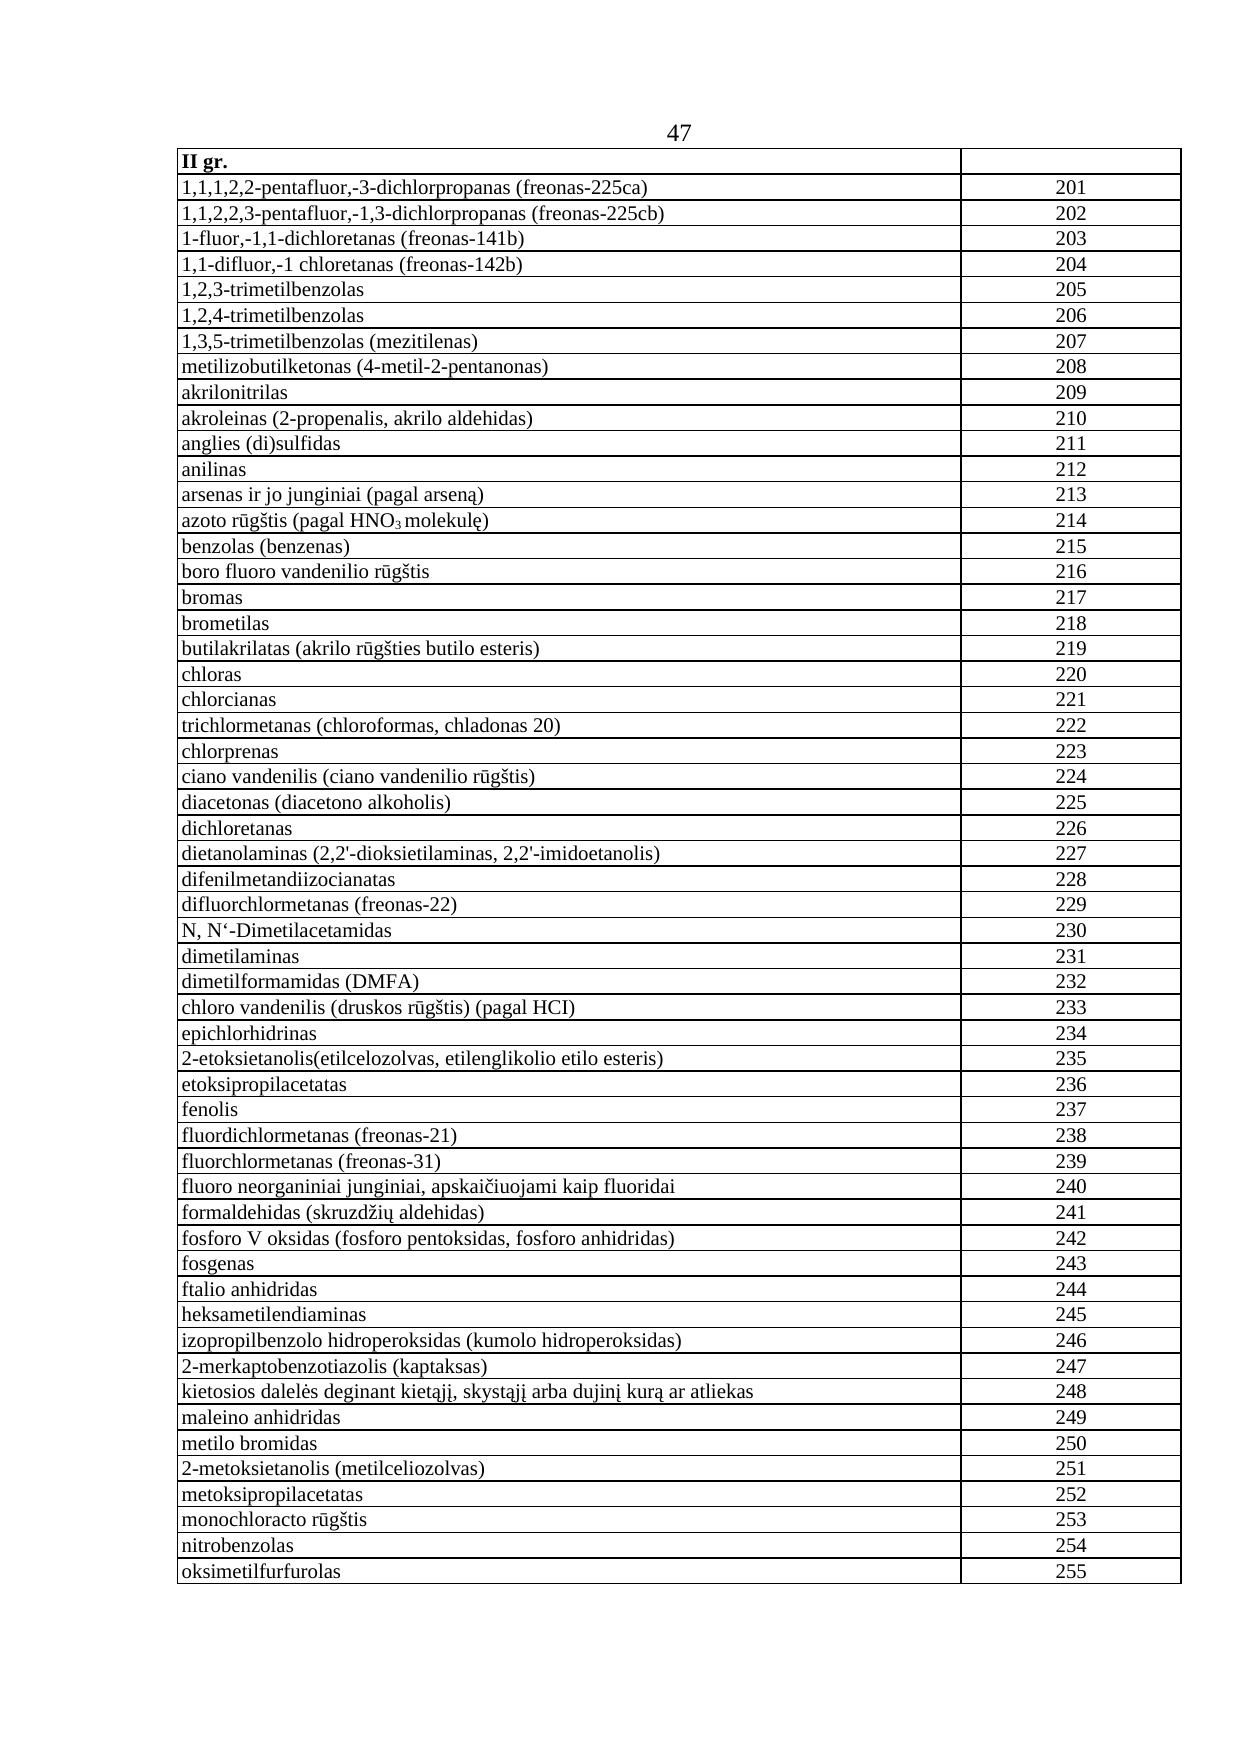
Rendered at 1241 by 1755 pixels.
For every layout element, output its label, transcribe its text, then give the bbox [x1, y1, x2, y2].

table_cell 215 [962, 534, 1180, 558]
table_cell 204 [962, 252, 1180, 276]
table_cell 242 [962, 1226, 1180, 1249]
table_cell 235 [962, 1046, 1180, 1070]
table_cell 2-etoksietanolis(etilcelozolvas, etilenglikolio etilo esteris) [178, 1046, 960, 1070]
table_cell maleino anhidridas [178, 1405, 960, 1429]
table_cell 227 [962, 841, 1180, 865]
table_cell 248 [962, 1379, 1180, 1403]
table_cell 228 [962, 867, 1180, 891]
table_cell chloras [178, 662, 960, 686]
table_cell 243 [962, 1251, 1180, 1275]
table_cell 250 [962, 1431, 1180, 1454]
table_cell epichlorhidrinas [178, 1021, 960, 1044]
table_cell 222 [962, 713, 1180, 737]
table_cell 220 [962, 662, 1180, 686]
table_cell 246 [962, 1328, 1180, 1352]
table_cell monochloracto rūgštis [178, 1507, 960, 1531]
table_cell N, N‘-Dimetilacetamidas [178, 918, 960, 942]
table_cell 1,1,2,2,3-pentafluor,-1,3-dichlorpropanas (freonas-225cb) [178, 201, 960, 224]
table_cell 2-merkaptobenzotiazolis (kaptaksas) [178, 1354, 960, 1378]
table_cell akrilonitrilas [178, 380, 960, 404]
table_cell 211 [962, 431, 1180, 455]
table_cell chloro vandenilis (druskos rūgštis) (pagal HCI) [178, 995, 960, 1019]
table_cell 231 [962, 944, 1180, 968]
table_cell kietosios dalelės deginant kietąjį, skystąjį arba dujinį kurą ar atliekas [178, 1379, 960, 1403]
table_cell 223 [962, 739, 1180, 763]
table_cell 237 [962, 1097, 1180, 1121]
table_cell 229 [962, 892, 1180, 916]
table_cell 244 [962, 1277, 1180, 1301]
table_cell azoto rūgštis (pagal HNO3 molekulę) [178, 508, 960, 532]
table_cell dichloretanas [178, 816, 960, 839]
table_cell difenilmetandiizocianatas [178, 867, 960, 891]
table_cell [962, 149, 1180, 173]
table_cell 213 [962, 482, 1180, 506]
table_cell dimetilaminas [178, 944, 960, 968]
table_cell fosforo V oksidas (fosforo pentoksidas, fosforo anhidridas) [178, 1226, 960, 1249]
table_cell etoksipropilacetatas [178, 1072, 960, 1096]
table_cell metoksipropilacetatas [178, 1482, 960, 1506]
table_cell 226 [962, 816, 1180, 839]
table_cell 1-fluor,-1,1-dichloretanas (freonas-141b) [178, 226, 960, 250]
table_cell 218 [962, 611, 1180, 634]
table_cell II gr. [178, 149, 960, 173]
table_cell 233 [962, 995, 1180, 1019]
table_cell oksimetilfurfurolas [178, 1559, 960, 1583]
table_cell 230 [962, 918, 1180, 942]
table_cell akroleinas (2-propenalis, akrilo aldehidas) [178, 406, 960, 429]
table_cell ciano vandenilis (ciano vandenilio rūgštis) [178, 764, 960, 788]
table_cell 253 [962, 1507, 1180, 1531]
table_cell 210 [962, 406, 1180, 429]
table_cell 254 [962, 1533, 1180, 1557]
table_cell 1,1,1,2,2-pentafluor,-3-dichlorpropanas (freonas-225ca) [178, 175, 960, 199]
table_cell 232 [962, 969, 1180, 993]
table_cell 209 [962, 380, 1180, 404]
table_cell metilo bromidas [178, 1431, 960, 1454]
table_cell 247 [962, 1354, 1180, 1378]
table_cell 205 [962, 277, 1180, 301]
table_cell brometilas [178, 611, 960, 634]
table_cell dimetilformamidas (DMFA) [178, 969, 960, 993]
table_cell 207 [962, 329, 1180, 353]
table_cell metilizobutilketonas (4-metil-2-pentanonas) [178, 354, 960, 378]
table_cell fluoro neorganiniai junginiai, apskaičiuojami kaip fluoridai [178, 1174, 960, 1198]
table_cell 252 [962, 1482, 1180, 1506]
table_cell 216 [962, 559, 1180, 583]
table_cell trichlormetanas (chloroformas, chladonas 20) [178, 713, 960, 737]
table_cell chlorprenas [178, 739, 960, 763]
table_cell 1,1-difluor,-1 chloretanas (freonas-142b) [178, 252, 960, 276]
table_cell 1,2,3-trimetilbenzolas [178, 277, 960, 301]
table_cell 225 [962, 790, 1180, 814]
table_cell fenolis [178, 1097, 960, 1121]
table_cell 236 [962, 1072, 1180, 1096]
table_cell fosgenas [178, 1251, 960, 1275]
table_cell izopropilbenzolo hidroperoksidas (kumolo hidroperoksidas) [178, 1328, 960, 1352]
table_cell 249 [962, 1405, 1180, 1429]
table_cell 238 [962, 1123, 1180, 1147]
table_cell 2-metoksietanolis (metilceliozolvas) [178, 1456, 960, 1480]
table_cell chlorcianas [178, 687, 960, 711]
table_cell heksametilendiaminas [178, 1302, 960, 1326]
table_cell 245 [962, 1302, 1180, 1326]
table_cell 1,3,5-trimetilbenzolas (mezitilenas) [178, 329, 960, 353]
table_cell formaldehidas (skruzdžių aldehidas) [178, 1200, 960, 1224]
table_cell fluordichlormetanas (freonas-21) [178, 1123, 960, 1147]
table_cell butilakrilatas (akrilo rūgšties butilo esteris) [178, 636, 960, 660]
table_cell 219 [962, 636, 1180, 660]
table_cell anilinas [178, 457, 960, 481]
table_cell 217 [962, 585, 1180, 609]
table_cell benzolas (benzenas) [178, 534, 960, 558]
table_cell 202 [962, 201, 1180, 224]
table_cell 206 [962, 303, 1180, 327]
table_cell difluorchlormetanas (freonas-22) [178, 892, 960, 916]
table_cell 214 [962, 508, 1180, 532]
table_cell 255 [962, 1559, 1180, 1583]
table_cell anglies (di)sulfidas [178, 431, 960, 455]
table_cell 239 [962, 1149, 1180, 1173]
table_cell ftalio anhidridas [178, 1277, 960, 1301]
table_cell 1,2,4-trimetilbenzolas [178, 303, 960, 327]
table_cell 224 [962, 764, 1180, 788]
table_cell 234 [962, 1021, 1180, 1044]
table_cell arsenas ir jo junginiai (pagal arseną) [178, 482, 960, 506]
table_cell 251 [962, 1456, 1180, 1480]
table_cell 208 [962, 354, 1180, 378]
table_cell dietanolaminas (2,2'-dioksietilaminas, 2,2'-imidoetanolis) [178, 841, 960, 865]
table_cell boro fluoro vandenilio rūgštis [178, 559, 960, 583]
table_cell 201 [962, 175, 1180, 199]
table_cell 241 [962, 1200, 1180, 1224]
table_cell nitrobenzolas [178, 1533, 960, 1557]
table_cell 203 [962, 226, 1180, 250]
table_cell fluorchlormetanas (freonas-31) [178, 1149, 960, 1173]
table_cell 212 [962, 457, 1180, 481]
table_cell diacetonas (diacetono alkoholis) [178, 790, 960, 814]
table_cell 221 [962, 687, 1180, 711]
table_cell bromas [178, 585, 960, 609]
table_cell 240 [962, 1174, 1180, 1198]
